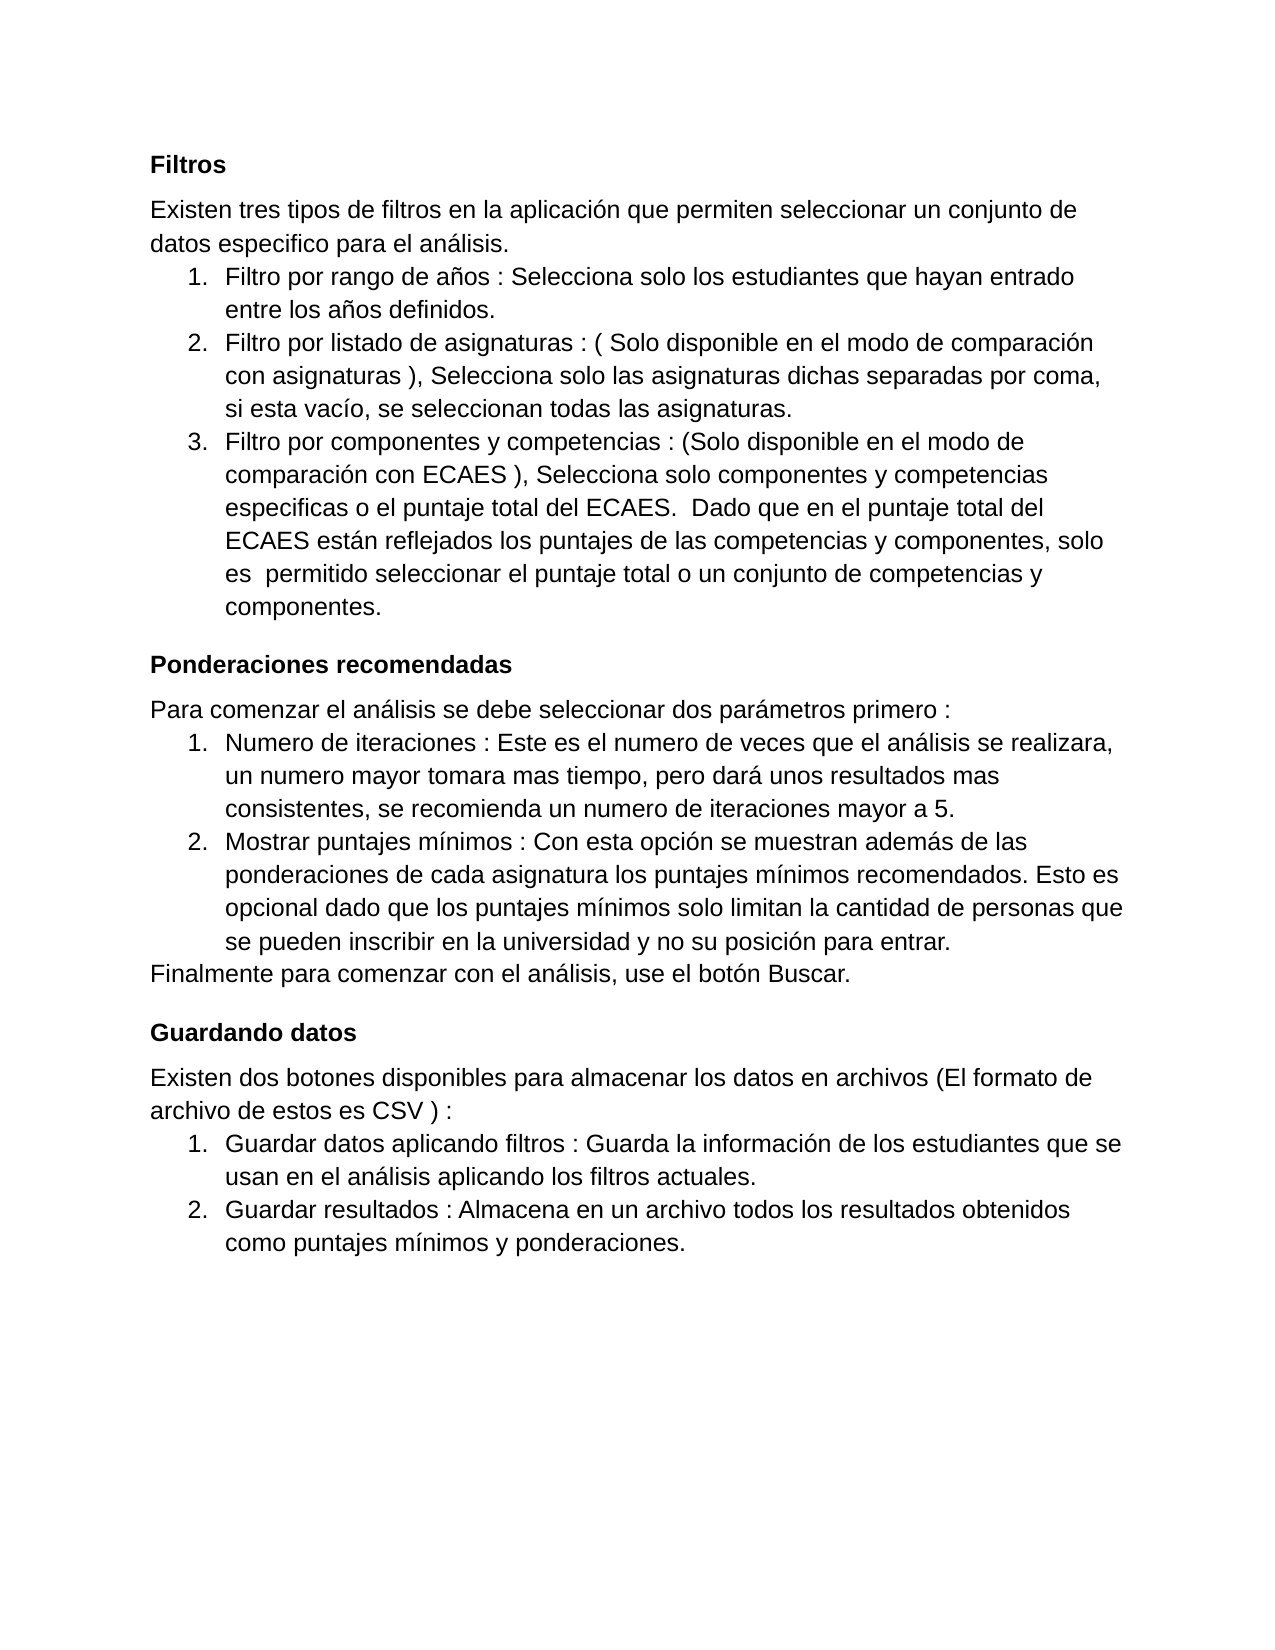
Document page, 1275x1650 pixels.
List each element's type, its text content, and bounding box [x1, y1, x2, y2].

text Para comenzar el análisis se debe seleccionar dos parámetros primero : [150, 695, 1125, 724]
list Numero de iteraciones : Este es el numero de veces que el análisis se realizara, un numero mayor tomara mas tiempo, pero dará unos resultados mas consistentes, se recomienda un numero de iteraciones mayor a 5. [187, 728, 1125, 823]
list Mostrar puntajes mínimos : Con esta opción se muestran además de las ponderaciones de cada asignatura los puntajes mínimos recomendados. Esto es opcional dado que los puntajes mínimos solo limitan la cantidad de personas que se pueden inscribir en la universidad y no su posición para entrar. [187, 827, 1125, 955]
subtitle Guardando datos [150, 1017, 1125, 1046]
subtitle Ponderaciones recomendadas [150, 650, 1125, 678]
text Existen dos botones disponibles para almacenar los datos en archivos (El formato de archivo de estos es CSV ) : [150, 1063, 1125, 1125]
text Finalmente para comenzar con el análisis, use el botón Buscar. [150, 959, 1125, 988]
list Guardar datos aplicando filtros : Guarda la información de los estudiantes que se usan en el análisis aplicando los filtros actuales. [187, 1129, 1125, 1191]
list Guardar resultados : Almacena en un archivo todos los resultados obtenidos como puntajes mínimos y ponderaciones. [187, 1195, 1125, 1257]
list Filtro por rango de años : Selecciona solo los estudiantes que hayan entrado entre los años definidos. [187, 262, 1125, 323]
text Existen tres tipos de filtros en la aplicación que permiten seleccionar un conjunto de datos especifico para el análisis. [150, 196, 1125, 257]
list Filtro por componentes y competencias : (Solo disponible en el modo de comparación con ECAES ), Selecciona solo componentes y competencias especificas o el puntaje total del ECAES. Dado que en el puntaje total del ECAES están reflejados los puntajes de las competencias y componentes, solo es permitido seleccionar el puntaje total o un conjunto de competencias y componentes. [187, 427, 1125, 621]
subtitle Filtros [150, 150, 1125, 179]
list Filtro por listado de asignaturas : ( Solo disponible en el modo de comparación con asignaturas ), Selecciona solo las asignaturas dichas separadas por coma, si esta vacío, se seleccionan todas las asignaturas. [187, 328, 1125, 422]
